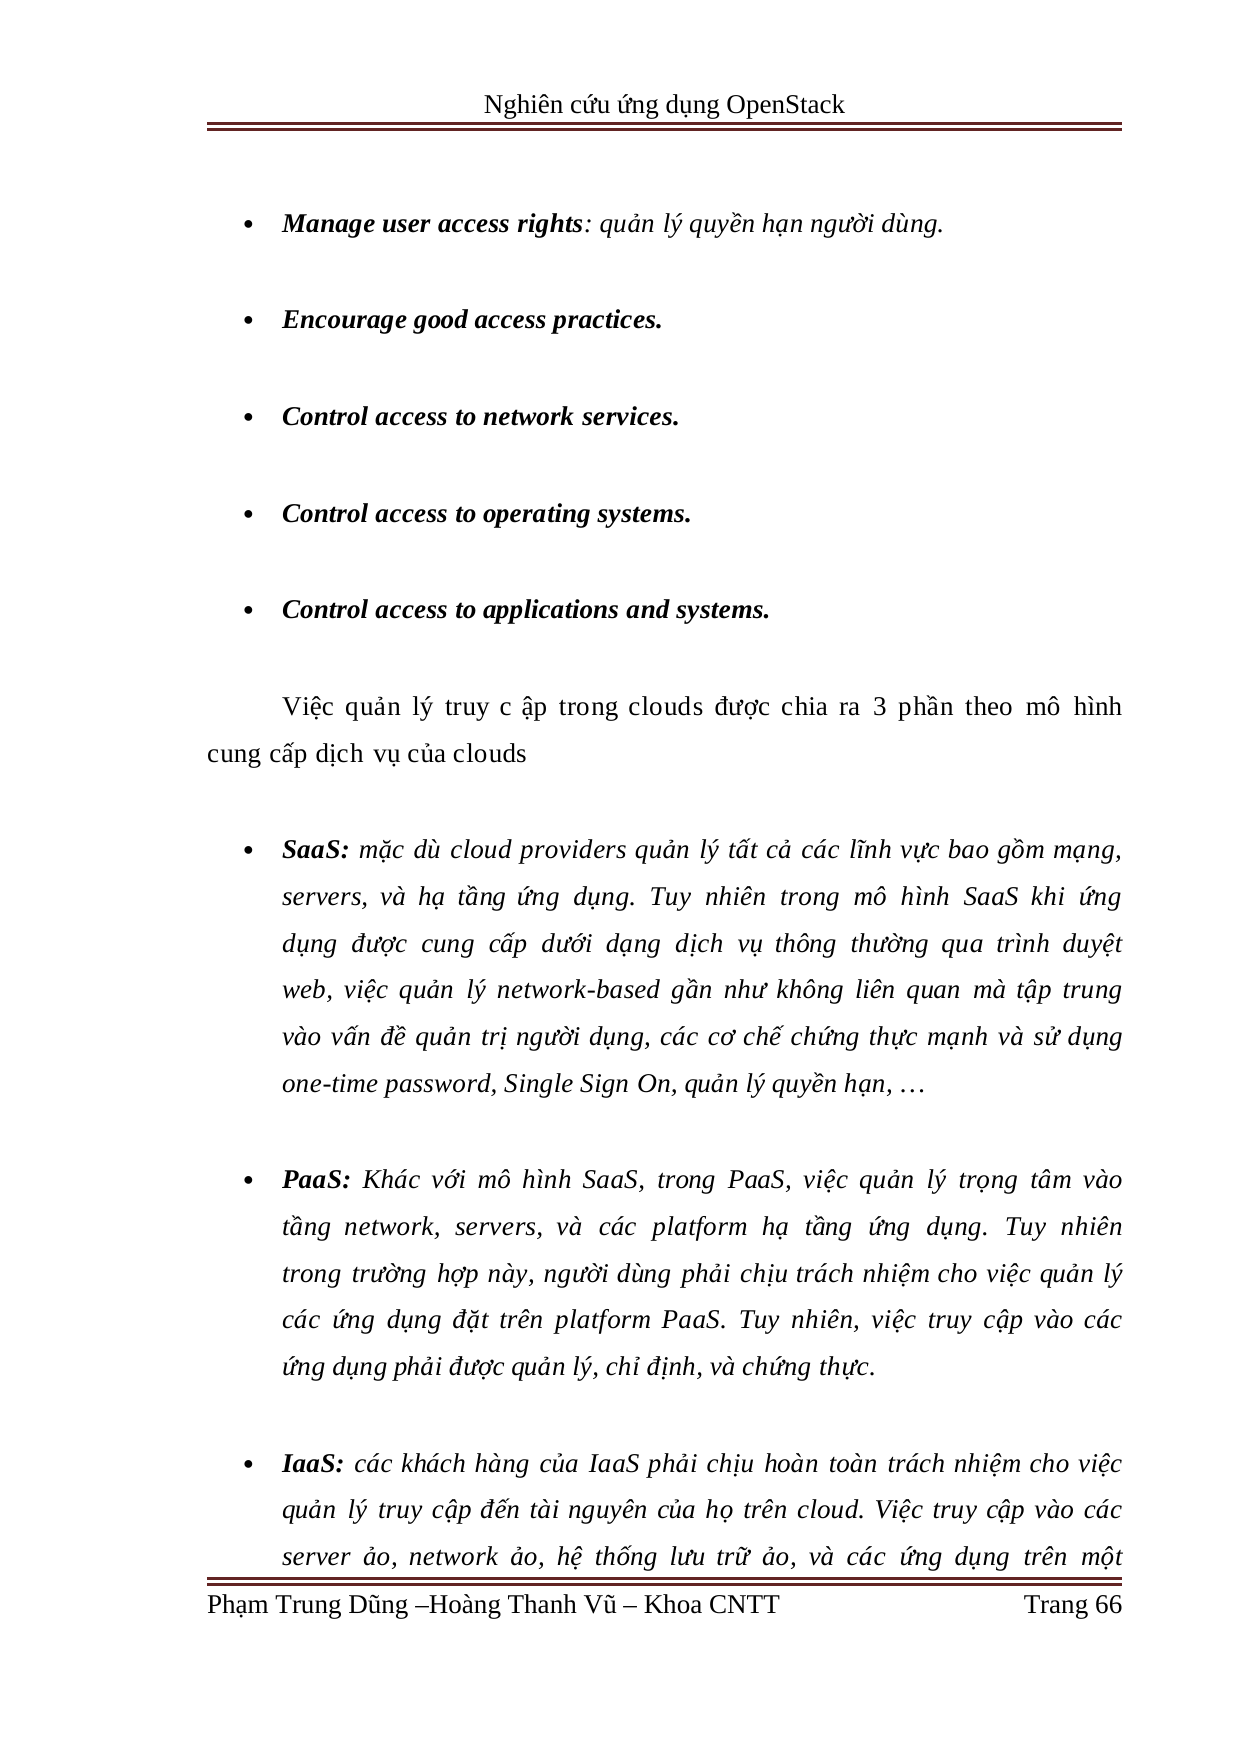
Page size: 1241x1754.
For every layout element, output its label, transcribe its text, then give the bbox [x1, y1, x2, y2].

list SaaS: mặc dù cloud providers quản lý tất cả các lĩnh vực bao gồm mạng, servers, và hạ tầng ứng dụng. Tuy nhiên trong mô hình SaaS khi ứng dụng được cung cấp dưới dạng dịch vụ thông thường qua trình duyệt web, việc quản lý network-based gần như không liên quan mà tập trung vào vấn đề quản trị người dụng, các cơ chế chứng thực mạnh và sử dụng one-time password, Single Sign On, quản lý quyền hạn, … [244, 833, 1122, 1098]
list PaaS: Khác với mô hình SaaS, trong PaaS, việc quản lý trọng tâm vào tầng network, servers, và các platform hạ tầng ứng dụng. Tuy nhiên trong trường hợp này, người dùng phải chịu trách nhiệm cho việc quản lý các ứng dụng đặt trên platform PaaS. Tuy nhiên, việc truy cập vào các ứng dụng phải được quản lý, chỉ định, và chứng thực. [244, 1163, 1122, 1381]
list Control access to network services. [244, 400, 1122, 431]
text Việc quản lý truy c ập trong clouds được chia ra 3 phần theo mô hình cung cấp dịch vụ của clouds [207, 690, 1122, 768]
list Manage user access rights: quản lý quyền hạn người dùng. [244, 207, 1122, 238]
list Control access to operating systems. [244, 497, 1122, 528]
list Control access to applications and systems. [244, 593, 1122, 624]
list IaaS: các khách hàng của IaaS phải chịu hoàn toàn trách nhiệm cho việc quản lý truy cập đến tài nguyên của họ trên cloud. Việc truy cập vào các server ảo, network ảo, hệ thống lưu trữ ảo, và các ứng dụng trên một [244, 1447, 1122, 1571]
list Encourage good access practices. [244, 303, 1122, 334]
